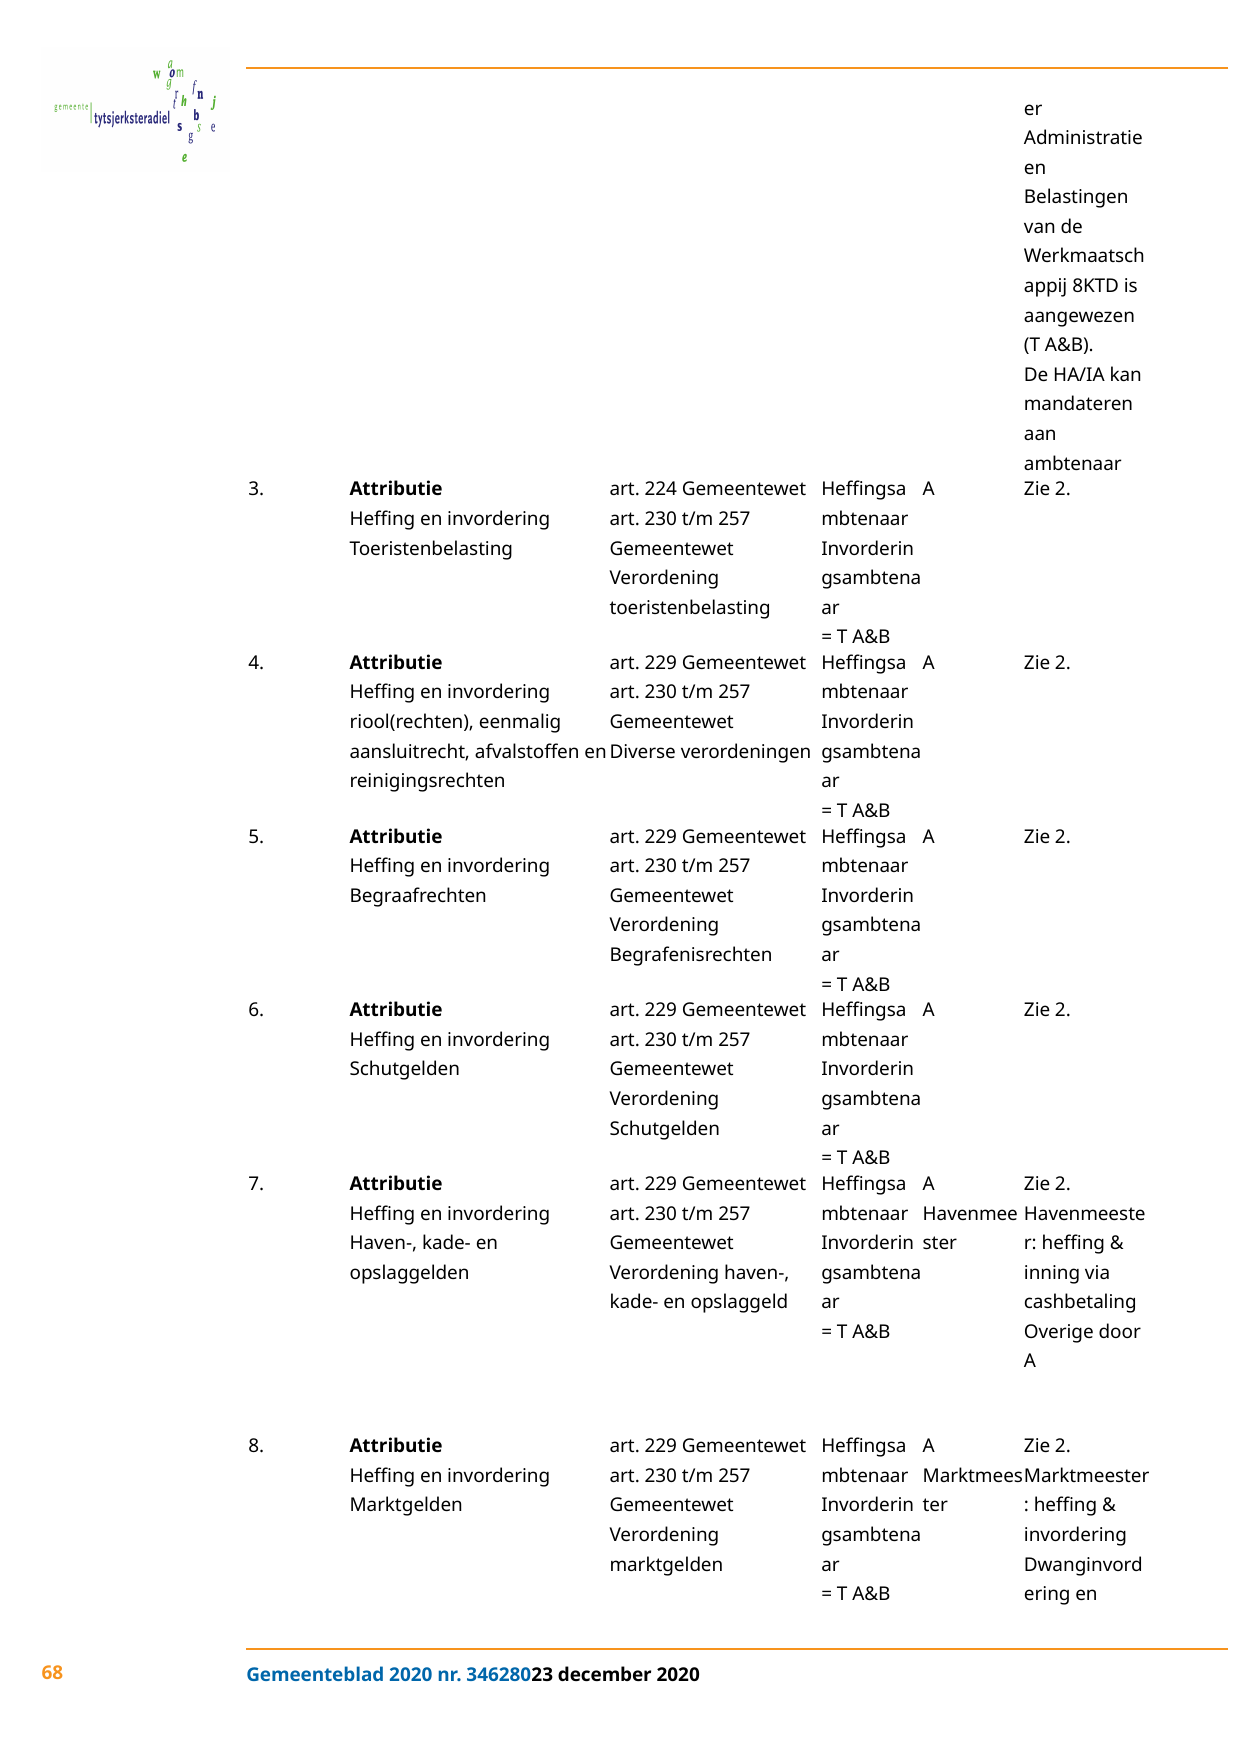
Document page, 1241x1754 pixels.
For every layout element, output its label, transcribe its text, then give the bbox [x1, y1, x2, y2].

table_cell Zie 2. [1024, 476, 1152, 649]
table_cell er Administratie en Belastingen van de Werkmaatschappij 8KTD is aangewezen (T A&B). De HA/IA kan mandateren aan ambtenaar [1024, 95, 1152, 476]
table_cell Attributie Heffing en invordering Haven-, kade- en opslaggelden [349, 1170, 609, 1432]
table_cell art. 229 Gemeentewet art. 230 t/m 257 Gemeentewet Verordening Begrafenisrechten [609, 823, 821, 996]
table_cell [821, 95, 922, 476]
table_cell A Marktmeester [923, 1433, 1024, 1606]
table_cell 7. [248, 1170, 349, 1432]
table_cell A [923, 649, 1024, 823]
table_cell Attributie Heffing en invordering Schutgelden [349, 996, 609, 1170]
table_cell Attributie Heffing en invordering Marktgelden [349, 1433, 609, 1606]
table_cell art. 229 Gemeentewet art. 230 t/m 257 Gemeentewet Verordening marktgelden [609, 1433, 821, 1606]
picture [41, 47, 231, 172]
table_cell art. 229 Gemeentewet art. 230 t/m 257 Gemeentewet Verordening Schutgelden [609, 996, 821, 1170]
table_cell Zie 2. Havenmeester: heffing & inning via cashbetaling Overige door A [1024, 1170, 1152, 1432]
table_cell 8. [248, 1433, 349, 1606]
table_cell Heffingsambtenaar Invorderingsambtenaar = T A&B [821, 476, 922, 649]
table_cell Zie 2. [1024, 649, 1152, 823]
table_cell [248, 95, 349, 476]
table_cell A [923, 823, 1024, 996]
table_cell Zie 2. Marktmeester: heffing & invordering Dwanginvordering en [1024, 1433, 1152, 1606]
table_cell Attributie Heffing en invordering Toeristenbelasting [349, 476, 609, 649]
table_cell Heffingsambtenaar Invorderingsambtenaar = T A&B [821, 649, 922, 823]
table_cell A Havenmeester [923, 1170, 1024, 1432]
table_cell [923, 95, 1024, 476]
table_cell [349, 95, 609, 476]
table_cell Heffingsambtenaar Invorderingsambtenaar = T A&B [821, 996, 922, 1170]
table_cell art. 229 Gemeentewet art. 230 t/m 257 Gemeentewet Verordening haven-, kade- en opslaggeld [609, 1170, 821, 1432]
table_cell Heffingsambtenaar Invorderingsambtenaar = T A&B [821, 1170, 922, 1432]
table_cell Zie 2. [1024, 823, 1152, 996]
table_cell 5. [248, 823, 349, 996]
table_cell Heffingsambtenaar Invorderingsambtenaar = T A&B [821, 1433, 922, 1606]
table_cell art. 229 Gemeentewet art. 230 t/m 257 Gemeentewet Diverse verordeningen [609, 649, 821, 823]
table_cell Attributie Heffing en invordering Begraafrechten [349, 823, 609, 996]
table_cell 6. [248, 996, 349, 1170]
table_cell Zie 2. [1024, 996, 1152, 1170]
table_cell A [923, 476, 1024, 649]
table_cell 3. [248, 476, 349, 649]
table_cell art. 224 Gemeentewet art. 230 t/m 257 Gemeentewet Verordening toeristenbelasting [609, 476, 821, 649]
table_cell Attributie Heffing en invordering riool(rechten), eenmalig aansluitrecht, afvalstoffen en reinigingsrechten [349, 649, 609, 823]
table_cell A [923, 996, 1024, 1170]
table_cell Heffingsambtenaar Invorderingsambtenaar = T A&B [821, 823, 922, 996]
table_cell 4. [248, 649, 349, 823]
table_cell [609, 95, 821, 476]
